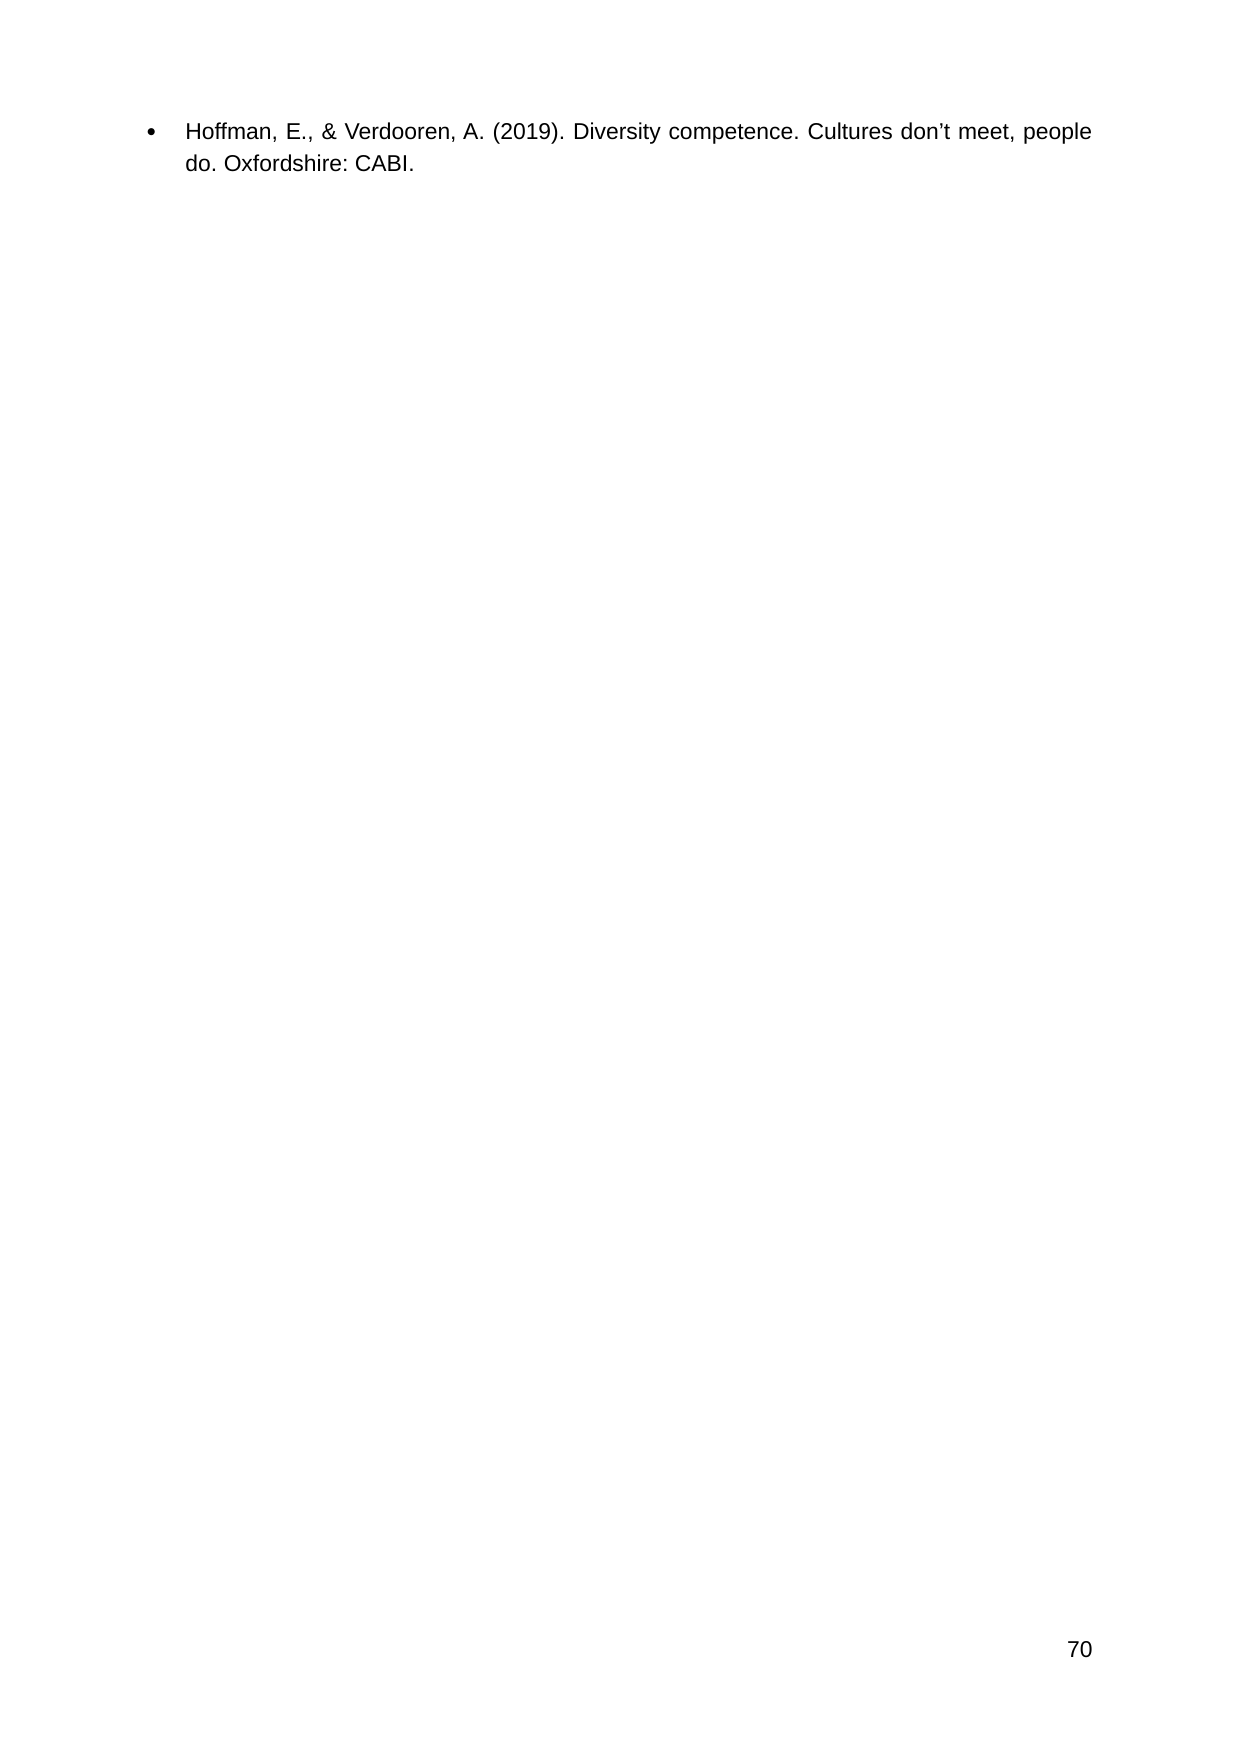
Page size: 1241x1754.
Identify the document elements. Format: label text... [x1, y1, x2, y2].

list Hoffman, E., & Verdooren, A. (2019). Diversity competence. Cultures don’t meet, people do. Oxfordshire: CABI. [148, 118, 1092, 176]
